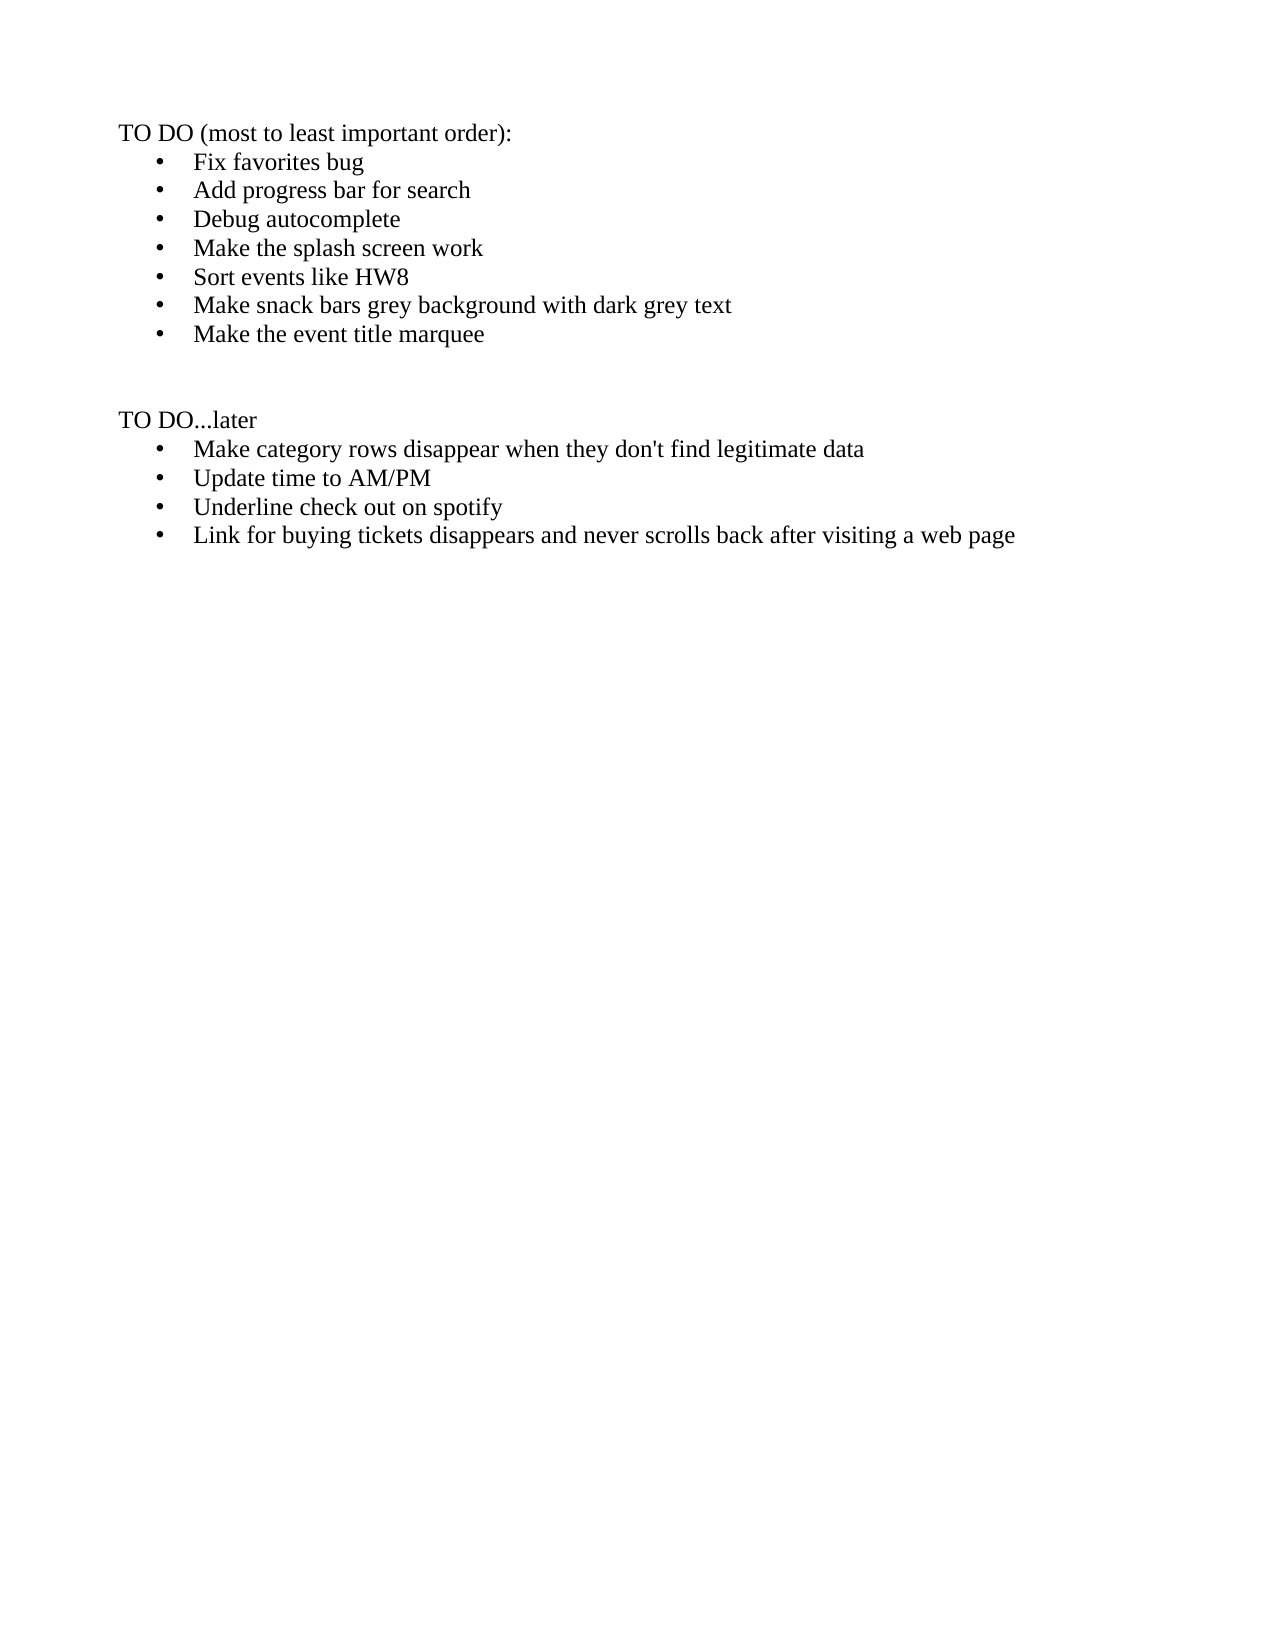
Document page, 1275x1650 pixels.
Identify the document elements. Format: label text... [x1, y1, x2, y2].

list Debug autocomplete [156, 204, 1157, 233]
text TO DO...later [118, 406, 1157, 434]
list Make the splash screen work [156, 233, 1157, 262]
text TO DO (most to least important order): [118, 118, 1157, 147]
list Fix favorites bug [156, 147, 1157, 176]
list Make the event title marquee [156, 319, 1157, 348]
list Sort events like HW8 [156, 262, 1157, 291]
list Update time to AM/PM [156, 463, 1157, 492]
list Make snack bars grey background with dark grey text [156, 291, 1157, 319]
list Add progress bar for search [156, 176, 1157, 204]
list Link for buying tickets disappears and never scrolls back after visiting a web page [156, 521, 1157, 549]
list Make category rows disappear when they don't find legitimate data [156, 434, 1157, 463]
list Underline check out on spotify [156, 492, 1157, 521]
